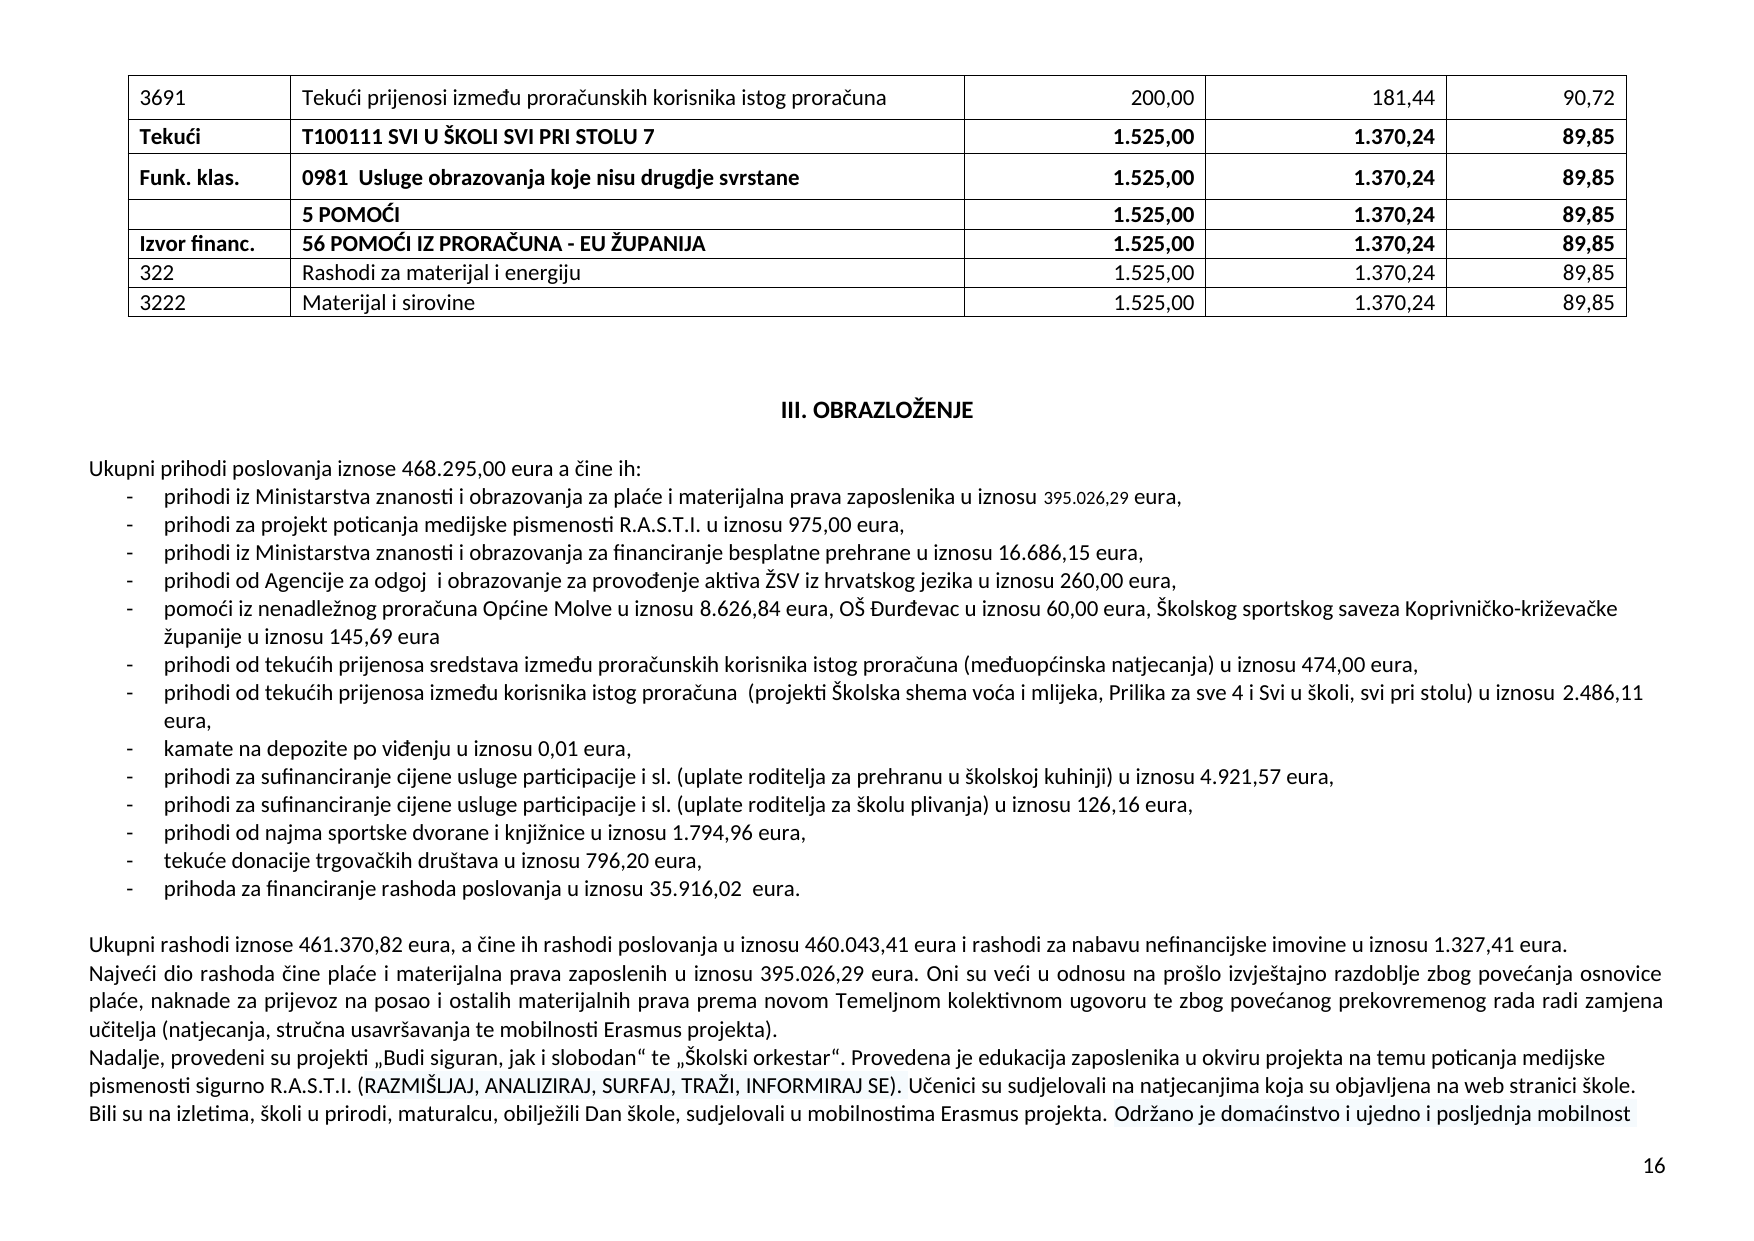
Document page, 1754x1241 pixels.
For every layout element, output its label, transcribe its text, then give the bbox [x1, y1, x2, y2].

list kamate na depozite po viđenju u iznosu 0,01 eura, [126, 734, 1665, 762]
table_cell 0981 Usluge obrazovanja koje nisu drugdje svrstane [291, 154, 964, 199]
table_cell 56 POMOĆI IZ PRORAČUNA - EU ŽUPANIJA [291, 230, 964, 257]
table_cell 1.525,00 [965, 288, 1205, 316]
table_cell 322 [129, 259, 290, 287]
table_cell 1.370,24 [1206, 259, 1446, 287]
list prihodi od Agencije za odgoj i obrazovanje za provođenje aktiva ŽSV iz hrvatskog jezika u iznosu 260,00 eura, [126, 566, 1665, 594]
text Ukupni rashodi iznose 461.370,82 eura, a čine ih rashodi poslovanja u iznosu 460.043,41 eura i rashodi za nabavu nefinancijske imovine u iznosu 1.327,41 eura. [89, 931, 1665, 959]
table_cell 200,00 [965, 76, 1205, 119]
table_cell Tekući [129, 120, 290, 153]
table_cell [129, 200, 290, 228]
table_cell 90,72 [1447, 76, 1626, 119]
table_cell 1.370,24 [1206, 288, 1446, 316]
text Nadalje, provedeni su projekti „Budi siguran, jak i slobodan“ te „Školski orkestar“. Provedena je edukacija zaposlenika u okviru projekta na temu poticanja medijske pismenosti sigurno R.A.S.T.I. (RAZMIŠLJAJ, ANALIZIRAJ, SURFAJ, TRAŽI, INFORMIRAJ SE). Učenici su sudjelovali na natjecanjima koja su objavljena na web stranici škole. Bili su na izletima, školi u prirodi, maturalcu, obilježili Dan škole, sudjelovali u mobilnostima Erasmus projekta. Održano je domaćinstvo i ujedno i posljednja mobilnost [89, 1043, 1665, 1127]
table_cell Funk. klas. [129, 154, 290, 199]
list prihodi za sufinanciranje cijene usluge participacije i sl. (uplate roditelja za prehranu u školskoj kuhinji) u iznosu 4.921,57 eura, [126, 762, 1665, 791]
table_cell 1.370,24 [1206, 154, 1446, 199]
list prihodi od tekućih prijenosa sredstava između proračunskih korisnika istog proračuna (međuopćinska natjecanja) u iznosu 474,00 eura, [126, 650, 1665, 678]
table_cell 1.370,24 [1206, 120, 1446, 153]
table_cell 1.525,00 [965, 200, 1205, 228]
text Najveći dio rashoda čine plaće i materijalna prava zaposlenih u iznosu 395.026,29 eura. Oni su veći u odnosu na prošlo izvještajno razdoblje zbog povećanja osnovice plaće, naknade za prijevoz na posao i ostalih materijalnih prava prema novom Temeljnom kolektivnom ugovoru te zbog povećanog prekovremenog rada radi zamjena učitelja (natjecanja, stručna usavršavanja te mobilnosti Erasmus projekta). [89, 959, 1665, 1043]
table_cell 89,85 [1447, 259, 1626, 287]
table_cell T100111 SVI U ŠKOLI SVI PRI STOLU 7 [291, 120, 964, 153]
list prihodi iz Ministarstva znanosti i obrazovanja za plaće i materijalna prava zaposlenika u iznosu 395.026,29 eura, [126, 482, 1665, 510]
list prihodi iz Ministarstva znanosti i obrazovanja za financiranje besplatne prehrane u iznosu 16.686,15 eura, [126, 538, 1665, 566]
table_cell 5 POMOĆI [291, 200, 964, 228]
table_cell 181,44 [1206, 76, 1446, 119]
list tekuće donacije trgovačkih društava u iznosu 796,20 eura, [126, 847, 1665, 874]
table_cell Rashodi za materijal i energiju [291, 259, 964, 287]
list prihodi od tekućih prijenosa između korisnika istog proračuna (projekti Školska shema voća i mlijeka, Prilika za sve 4 i Svi u školi, svi pri stolu) u iznosu 2.486,11 eura, [126, 678, 1665, 734]
list prihodi za sufinanciranje cijene usluge participacije i sl. (uplate roditelja za školu plivanja) u iznosu 126,16 eura, [126, 791, 1665, 818]
table_cell 1.525,00 [965, 259, 1205, 287]
text III. OBRAZLOŽENJE [89, 394, 1665, 425]
table_cell 1.525,00 [965, 230, 1205, 257]
table_cell 89,85 [1447, 154, 1626, 199]
list prihodi od najma sportske dvorane i knjižnice u iznosu 1.794,96 eura, [126, 818, 1665, 847]
table_cell 1.525,00 [965, 120, 1205, 153]
list prihoda za financiranje rashoda poslovanja u iznosu 35.916,02 eura. [126, 874, 1665, 903]
table_cell 89,85 [1447, 200, 1626, 228]
table_cell 89,85 [1447, 120, 1626, 153]
table_cell Izvor financ. [129, 230, 290, 257]
table_cell 1.370,24 [1206, 200, 1446, 228]
table_cell 1.525,00 [965, 154, 1205, 199]
table_cell Tekući prijenosi između proračunskih korisnika istog proračuna [291, 76, 964, 119]
table_cell 3691 [129, 76, 290, 119]
table_cell Materijal i sirovine [291, 288, 964, 316]
table_cell 3222 [129, 288, 290, 316]
text Ukupni prihodi poslovanja iznose 468.295,00 eura a čine ih: [89, 454, 1665, 482]
table_cell 1.370,24 [1206, 230, 1446, 257]
table_cell 89,85 [1447, 288, 1626, 316]
list prihodi za projekt poticanja medijske pismenosti R.A.S.T.I. u iznosu 975,00 eura, [126, 510, 1665, 538]
table_cell 89,85 [1447, 230, 1626, 257]
list pomoći iz nenadležnog proračuna Općine Molve u iznosu 8.626,84 eura, OŠ Đurđevac u iznosu 60,00 eura, Školskog sportskog saveza Koprivničko-križevačke županije u iznosu 145,69 eura [126, 594, 1665, 650]
